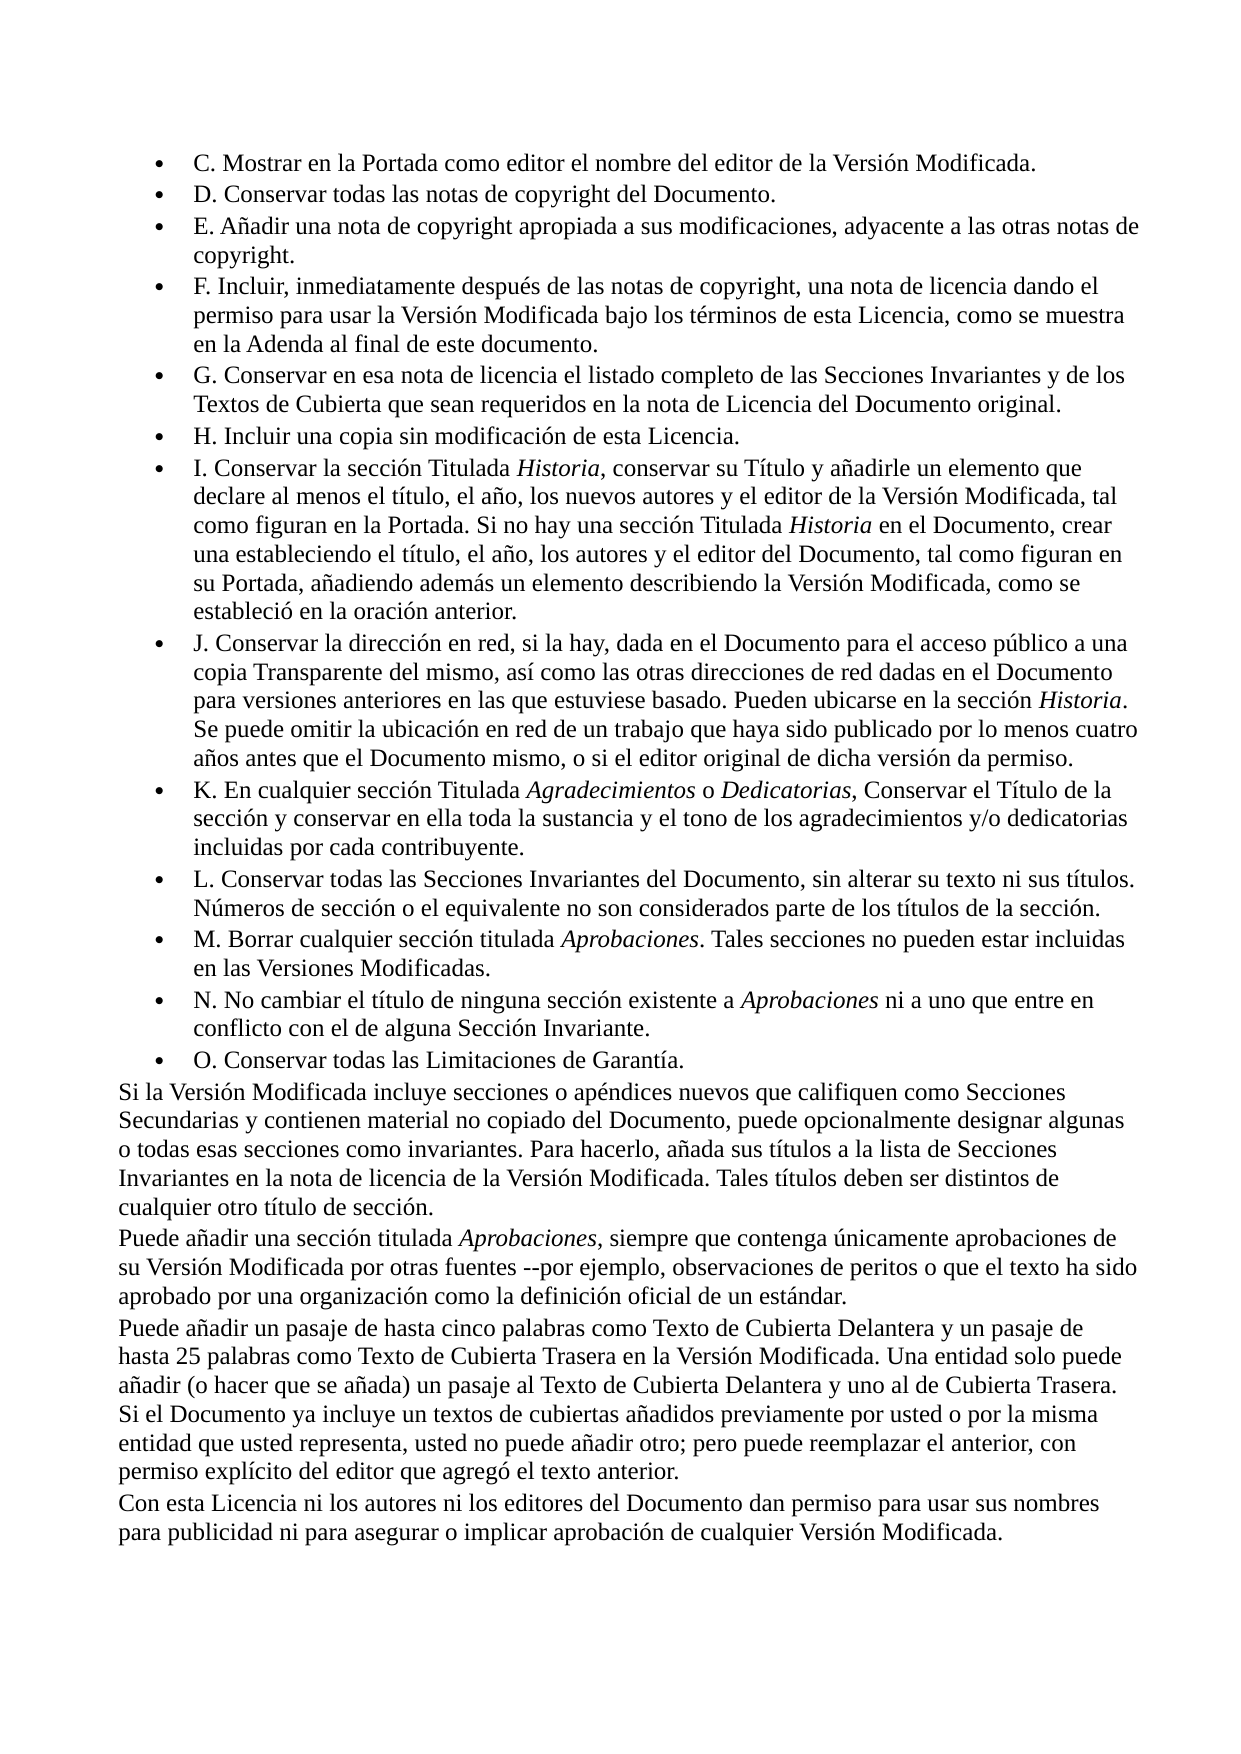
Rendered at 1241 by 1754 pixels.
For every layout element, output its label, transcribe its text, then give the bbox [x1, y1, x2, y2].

list J. Conservar la dirección en red, si la hay, dada en el Documento para el acceso público a una copia Transparente del mismo, así como las otras direcciones de red dadas en el Documento para versiones anteriores en las que estuviese basado. Pueden ubicarse en la sección Historia. Se puede omitir la ubicación en red de un trabajo que haya sido publicado por lo menos cuatro años antes que el Documento mismo, o si el editor original de dicha versión da permiso. [156, 628, 1140, 772]
list F. Incluir, inmediatamente después de las notas de copyright, una nota de licencia dando el permiso para usar la Versión Modificada bajo los términos de esta Licencia, como se muestra en la Adenda al final de este documento. [156, 271, 1140, 358]
list O. Conservar todas las Limitaciones de Garantía. [156, 1045, 1140, 1074]
list D. Conservar todas las notas de copyright del Documento. [156, 179, 1140, 208]
list L. Conservar todas las Secciones Invariantes del Documento, sin alterar su texto ni sus títulos. Números de sección o el equivalente no son considerados parte de los títulos de la sección. [156, 864, 1140, 921]
list N. No cambiar el título de ninguna sección existente a Aprobaciones ni a uno que entre en conflicto con el de alguna Sección Invariante. [156, 985, 1140, 1042]
text Puede añadir un pasaje de hasta cinco palabras como Texto de Cubierta Delantera y un pasaje de hasta 25 palabras como Texto de Cubierta Trasera en la Versión Modificada. Una entidad solo puede añadir (o hacer que se añada) un pasaje al Texto de Cubierta Delantera y uno al de Cubierta Trasera. Si el Documento ya incluye un textos de cubiertas añadidos previamente por usted o por la misma entidad que usted representa, usted no puede añadir otro; pero puede reemplazar el anterior, con permiso explícito del editor que agregó el texto anterior. [118, 1313, 1140, 1485]
list E. Añadir una nota de copyright apropiada a sus modificaciones, adyacente a las otras notas de copyright. [156, 211, 1140, 268]
text Con esta Licencia ni los autores ni los editores del Documento dan permiso para usar sus nombres para publicidad ni para asegurar o implicar aprobación de cualquier Versión Modificada. [118, 1488, 1140, 1546]
list I. Conservar la sección Titulada Historia, conservar su Título y añadirle un elemento que declare al menos el título, el año, los nuevos autores y el editor de la Versión Modificada, tal como figuran en la Portada. Si no hay una sección Titulada Historia en el Documento, crear una estableciendo el título, el año, los autores y el editor del Documento, tal como figuran en su Portada, añadiendo además un elemento describiendo la Versión Modificada, como se estableció en la oración anterior. [156, 453, 1140, 625]
list K. En cualquier sección Titulada Agradecimientos o Dedicatorias, Conservar el Título de la sección y conservar en ella toda la sustancia y el tono de los agradecimientos y/o dedicatorias incluidas por cada contribuyente. [156, 775, 1140, 861]
text Si la Versión Modificada incluye secciones o apéndices nuevos que califiquen como Secciones Secundarias y contienen material no copiado del Documento, puede opcionalmente designar algunas o todas esas secciones como invariantes. Para hacerlo, añada sus títulos a la lista de Secciones Invariantes en la nota de licencia de la Versión Modificada. Tales títulos deben ser distintos de cualquier otro título de sección. [118, 1077, 1140, 1221]
list M. Borrar cualquier sección titulada Aprobaciones. Tales secciones no pueden estar incluidas en las Versiones Modificadas. [156, 924, 1140, 982]
list H. Incluir una copia sin modificación de esta Licencia. [156, 421, 1140, 450]
text Puede añadir una sección titulada Aprobaciones, siempre que contenga únicamente aprobaciones de su Versión Modificada por otras fuentes --por ejemplo, observaciones de peritos o que el texto ha sido aprobado por una organización como la definición oficial de un estándar. [118, 1223, 1140, 1310]
list C. Mostrar en la Portada como editor el nombre del editor de la Versión Modificada. [156, 148, 1140, 176]
list G. Conservar en esa nota de licencia el listado completo de las Secciones Invariantes y de los Textos de Cubierta que sean requeridos en la nota de Licencia del Documento original. [156, 361, 1140, 418]
